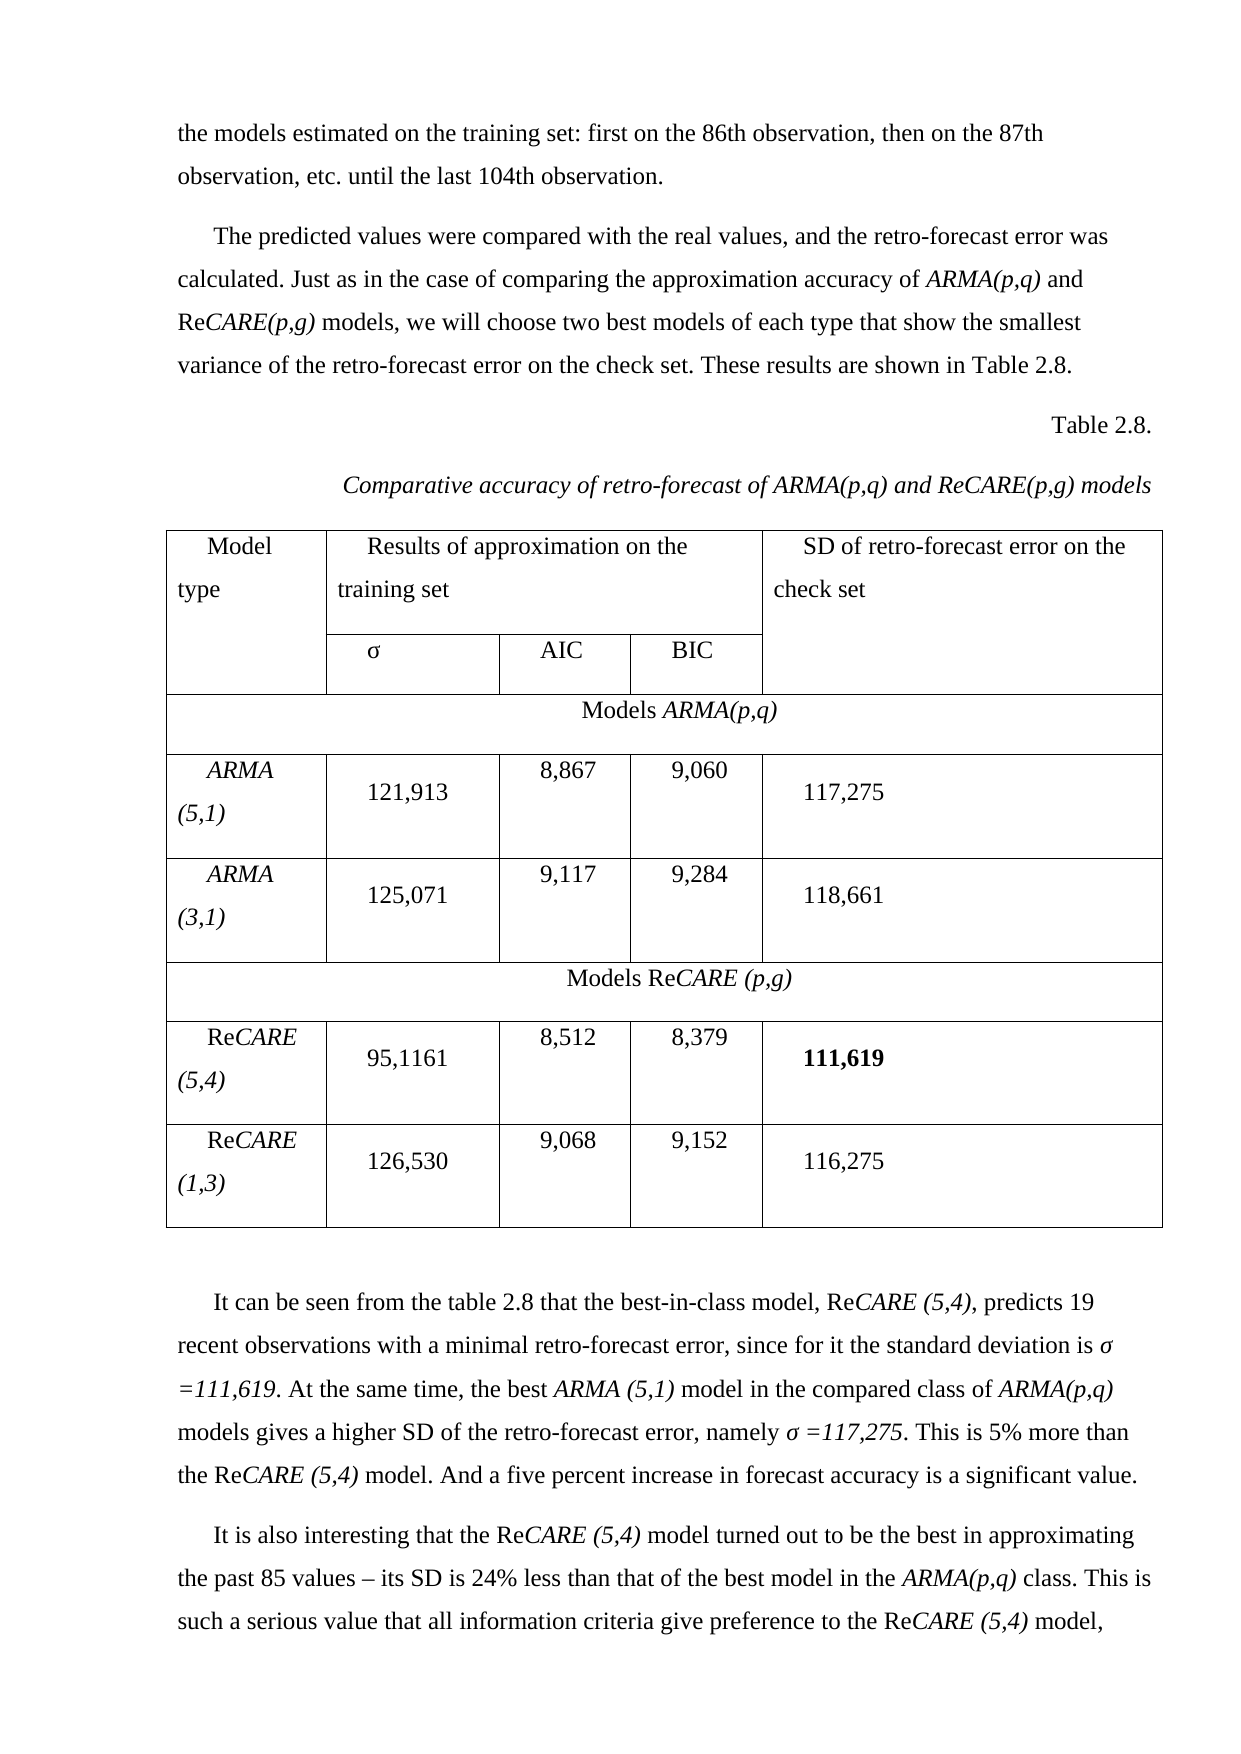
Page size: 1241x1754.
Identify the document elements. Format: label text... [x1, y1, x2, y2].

table_cell 95,1161 [327, 1022, 499, 1124]
table_cell 111,619 [763, 1022, 1162, 1124]
table_cell 9,117 [500, 859, 630, 962]
table_cell ARMA (5,1) [167, 755, 326, 858]
text Comparative accuracy of retro-forecast of ARMA(p,q) and ReCARE(p,g) models [177, 470, 1152, 499]
table_cell 117,275 [763, 755, 1162, 858]
table_cell BIC [631, 635, 762, 694]
table_cell Models ARMA(p,q) [167, 695, 1162, 754]
table_cell 9,060 [631, 755, 762, 858]
table_cell 121,913 [327, 755, 499, 858]
text the models estimated on the training set: first on the 86th observation, then on the 87th observation, etc. until the last 104th observation. [177, 118, 1152, 190]
text Table 2.8. [177, 410, 1152, 439]
table_cell 8,379 [631, 1022, 762, 1124]
table_cell 9,068 [500, 1125, 630, 1227]
table_cell 9,284 [631, 859, 762, 962]
table_header Results of approximation on the training set [327, 531, 762, 634]
table_cell ReCARE (1,3) [167, 1125, 326, 1227]
table_cell 9,152 [631, 1125, 762, 1227]
text It can be seen from the table 2.8 that the best-in-class model, ReCARE (5,4), predicts 19 recent observations with a minimal retro-forecast error, since for it the standard deviation is σ =111,619. At the same time, the best ARMA (5,1) model in the compared class of ARMA(p,q) models gives a higher SD of the retro-forecast error, namely σ =117,275. This is 5% more than the ReCARE (5,4) model. And a five percent increase in forecast accuracy is a significant value. [177, 1287, 1152, 1489]
table_cell 126,530 [327, 1125, 499, 1227]
table_cell 116,275 [763, 1125, 1162, 1227]
table_cell AIC [500, 635, 630, 694]
table_cell ARMA (3,1) [167, 859, 326, 962]
text It is also interesting that the ReCARE (5,4) model turned out to be the best in approximating the past 85 values – its SD is 24% less than that of the best model in the ARMA(p,q) class. This is such a serious value that all information criteria give preference to the ReCARE (5,4) model, [177, 1520, 1152, 1635]
table_cell 118,661 [763, 859, 1162, 962]
table_cell ReCARE (5,4) [167, 1022, 326, 1124]
table_header SD of retro-forecast error on the check set [763, 531, 1162, 694]
table_cell σ [327, 635, 499, 694]
table_header Model type [167, 531, 326, 694]
table_cell 125,071 [327, 859, 499, 962]
table_cell Models ReCARE (p,g) [167, 963, 1162, 1021]
text The predicted values were compared with the real values, and the retro-forecast error was calculated. Just as in the case of comparing the approximation accuracy of ARMA(p,q) and ReCARE(p,g) models, we will choose two best models of each type that show the smallest variance of the retro-forecast error on the check set. These results are shown in Table 2.8. [177, 221, 1152, 379]
table_cell 8,512 [500, 1022, 630, 1124]
table_cell 8,867 [500, 755, 630, 858]
